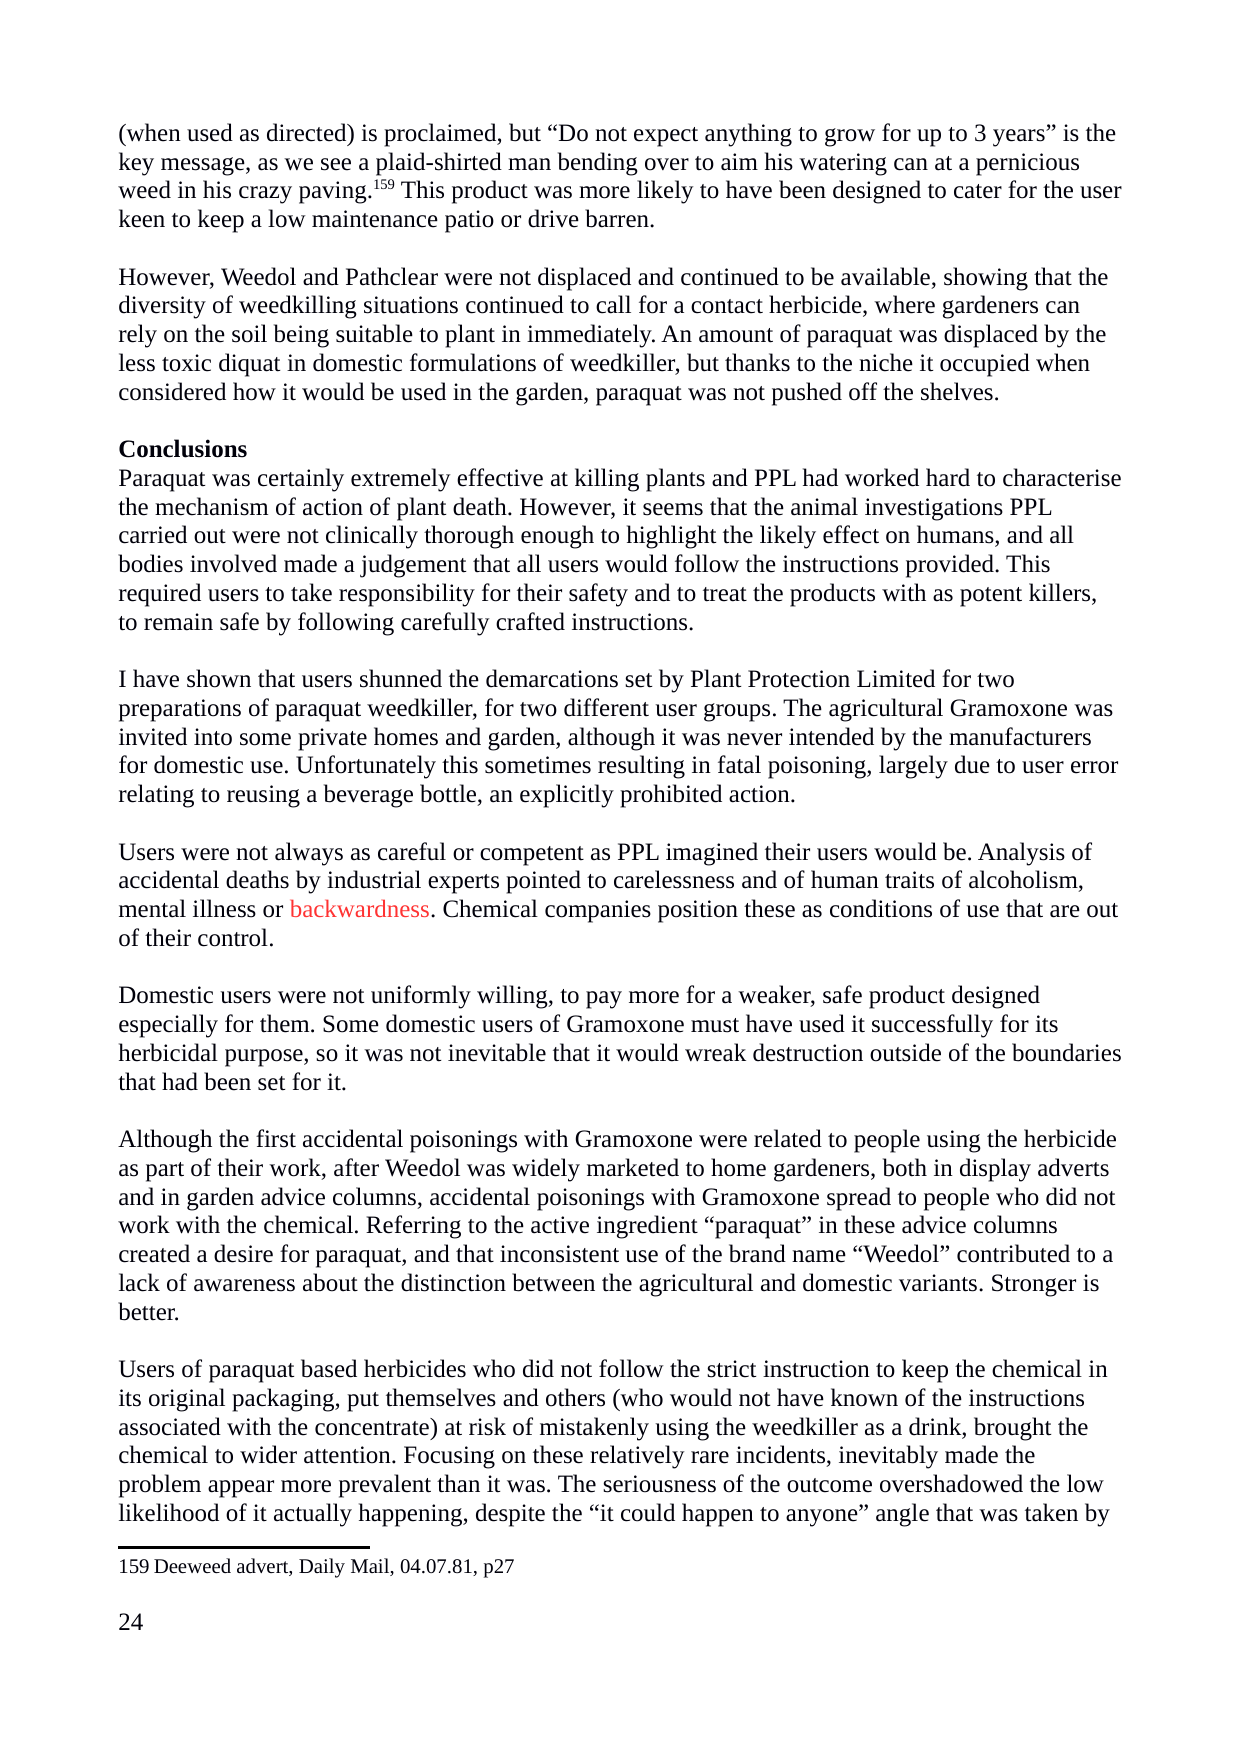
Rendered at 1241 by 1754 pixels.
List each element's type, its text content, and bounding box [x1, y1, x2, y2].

text Deeweed advert, Daily Mail, 04.07.81, p27 [118, 1553, 1122, 1578]
text Conclusions [118, 434, 1122, 463]
text Domestic users were not uniformly willing, to pay more for a weaker, safe product designed especially for them. Some domestic users of Gramoxone must have used it successfully for its herbicidal purpose, so it was not inevitable that it would wreak destruction outside of the boundaries that had been set for it. [118, 981, 1122, 1096]
text Users were not always as careful or competent as PPL imagined their users would be. Analysis of accidental deaths by industrial experts pointed to carelessness and of human traits of alcoholism, mental illness or backwardness. Chemical companies position these as conditions of use that are out of their control. [118, 837, 1122, 952]
text Although the first accidental poisonings with Gramoxone were related to people using the herbicide as part of their work, after Weedol was widely marketed to home gardeners, both in display adverts and in garden advice columns, accidental poisonings with Gramoxone spread to people who did not work with the chemical. Referring to the active ingredient “paraquat” in these advice columns created a desire for paraquat, and that inconsistent use of the brand name “Weedol” contributed to a lack of awareness about the distinction between the agricultural and domestic variants. Stronger is better. [118, 1124, 1122, 1326]
text Users of paraquat based herbicides who did not follow the strict instruction to keep the chemical in its original packaging, put themselves and others (who would not have known of the instructions associated with the concentrate) at risk of mistakenly using the weedkiller as a drink, brought the chemical to wider attention. Focusing on these relatively rare incidents, inevitably made the problem appear more prevalent than it was. The seriousness of the outcome overshadowed the low likelihood of it actually happening, despite the “it could happen to anyone” angle that was taken by [118, 1354, 1122, 1527]
text However, Weedol and Pathclear were not displaced and continued to be available, showing that the diversity of weedkilling situations continued to call for a contact herbicide, where gardeners can rely on the soil being suitable to plant in immediately. An amount of paraquat was displaced by the less toxic diquat in domestic formulations of weedkiller, but thanks to the niche it occupied when considered how it would be used in the garden, paraquat was not pushed off the shelves. [118, 262, 1122, 406]
text Paraquat was certainly extremely effective at killing plants and PPL had worked hard to characterise the mechanism of action of plant death. However, it seems that the animal investigations PPL carried out were not clinically thorough enough to highlight the likely effect on humans, and all bodies involved made a judgement that all users would follow the instructions provided. This required users to take responsibility for their safety and to treat the products with as potent killers, to remain safe by following carefully crafted instructions. [118, 463, 1122, 636]
text I have shown that users shunned the demarcations set by Plant Protection Limited for two preparations of paraquat weedkiller, for two different user groups. The agricultural Gramoxone was invited into some private homes and garden, although it was never intended by the manufacturers for domestic use. Unfortunately this sometimes resulting in fatal poisoning, largely due to user error relating to reusing a beverage bottle, an explicitly prohibited action. [118, 664, 1122, 808]
text (when used as directed) is proclaimed, but “Do not expect anything to grow for up to 3 years” is the key message, as we see a plaid-shirted man bending over to aim his watering can at a pernicious weed in his crazy paving. This product was more likely to have been designed to cater for the user keen to keep a low maintenance patio or drive barren. [118, 118, 1122, 233]
